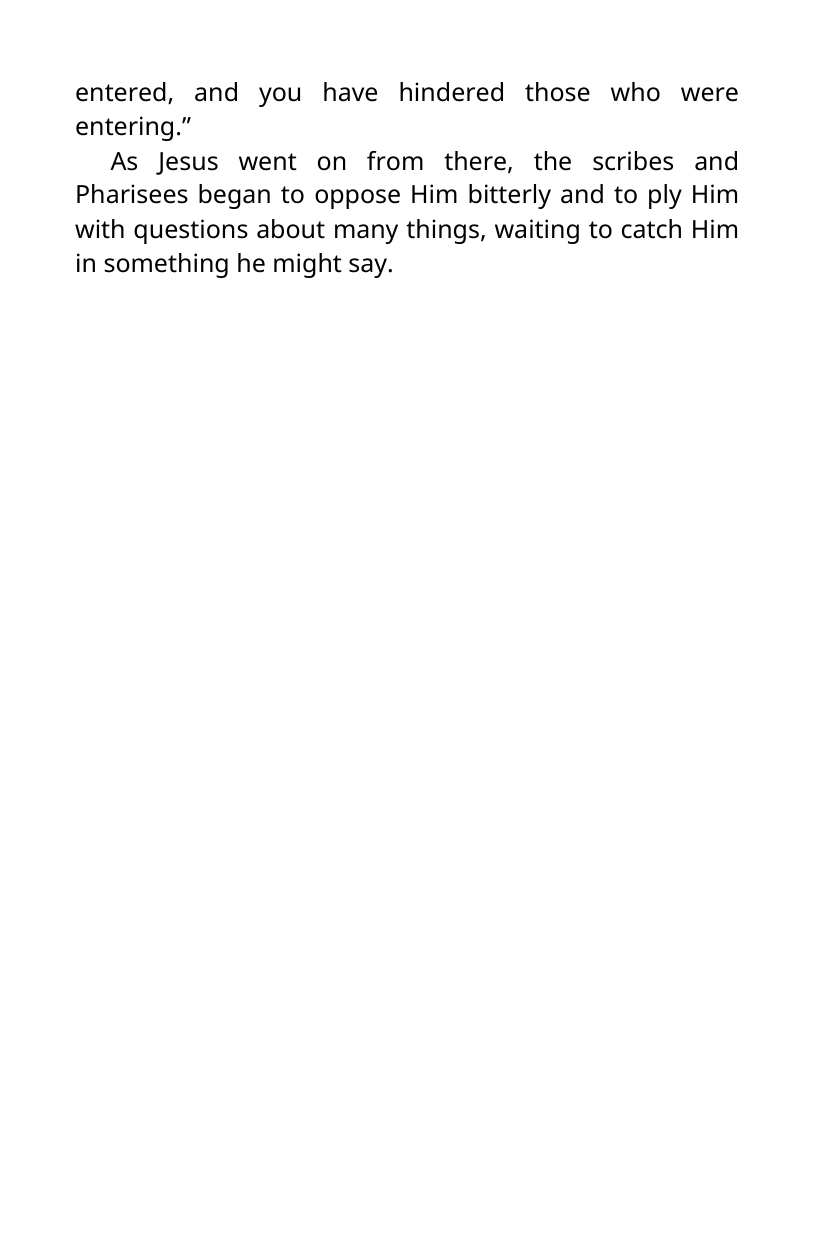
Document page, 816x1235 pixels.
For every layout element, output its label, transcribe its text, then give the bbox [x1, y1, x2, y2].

text As Jesus went on from there, the scribes and Pharisees began to oppose Him bitterly and to ply Him with questions about many things, waiting to catch Him in something he might say. [75, 143, 740, 279]
text entered, and you have hindered those who were entering.” [75, 75, 740, 143]
